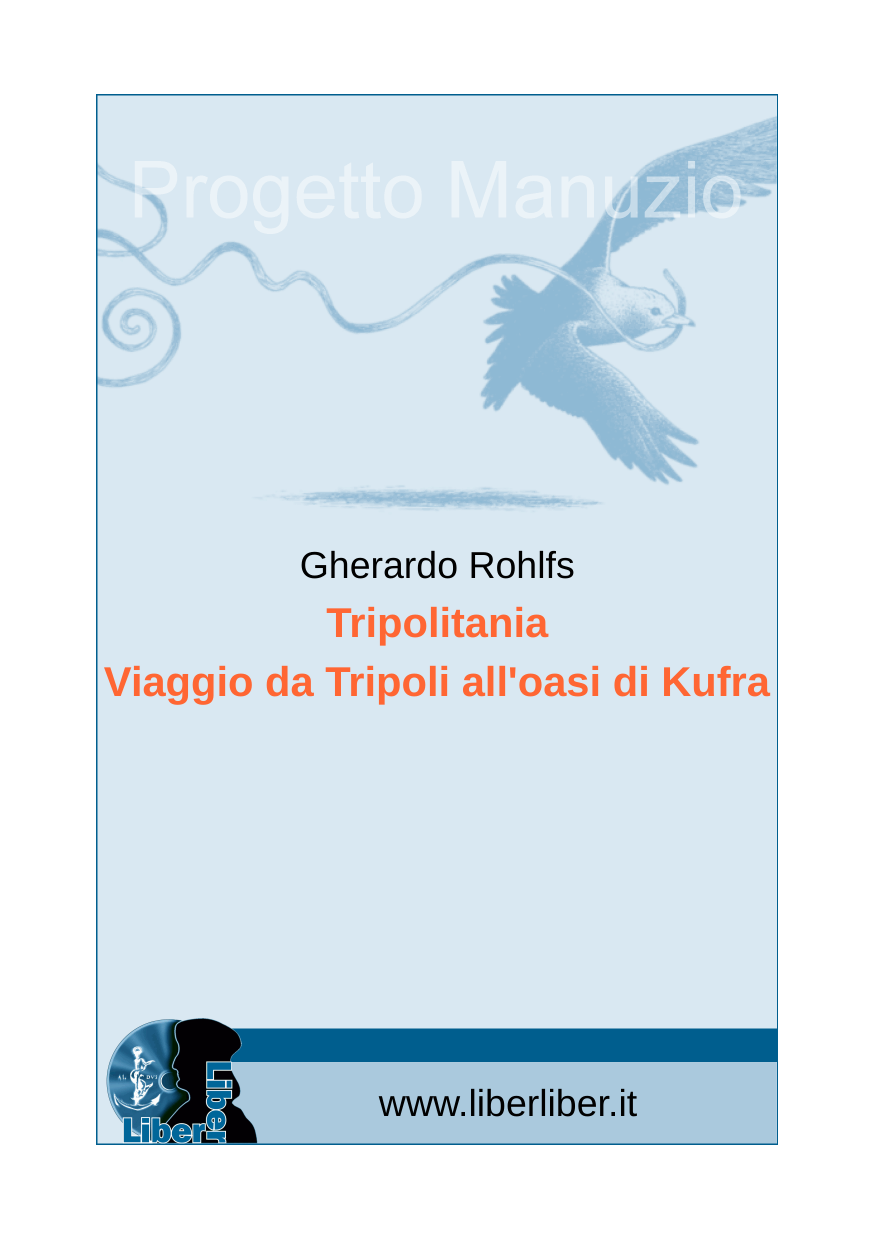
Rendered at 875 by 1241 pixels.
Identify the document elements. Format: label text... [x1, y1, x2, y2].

picture [98, 219, 776, 543]
text Viaggio da Tripoli all'oasi di Kufra [94, 658, 779, 706]
picture [98, 586, 776, 598]
text Tripolitania [94, 598, 779, 646]
text www.liberliber.it [331, 1081, 685, 1124]
picture [98, 706, 776, 1020]
text Gherardo Rohlfs [94, 543, 779, 586]
picture [98, 646, 776, 658]
